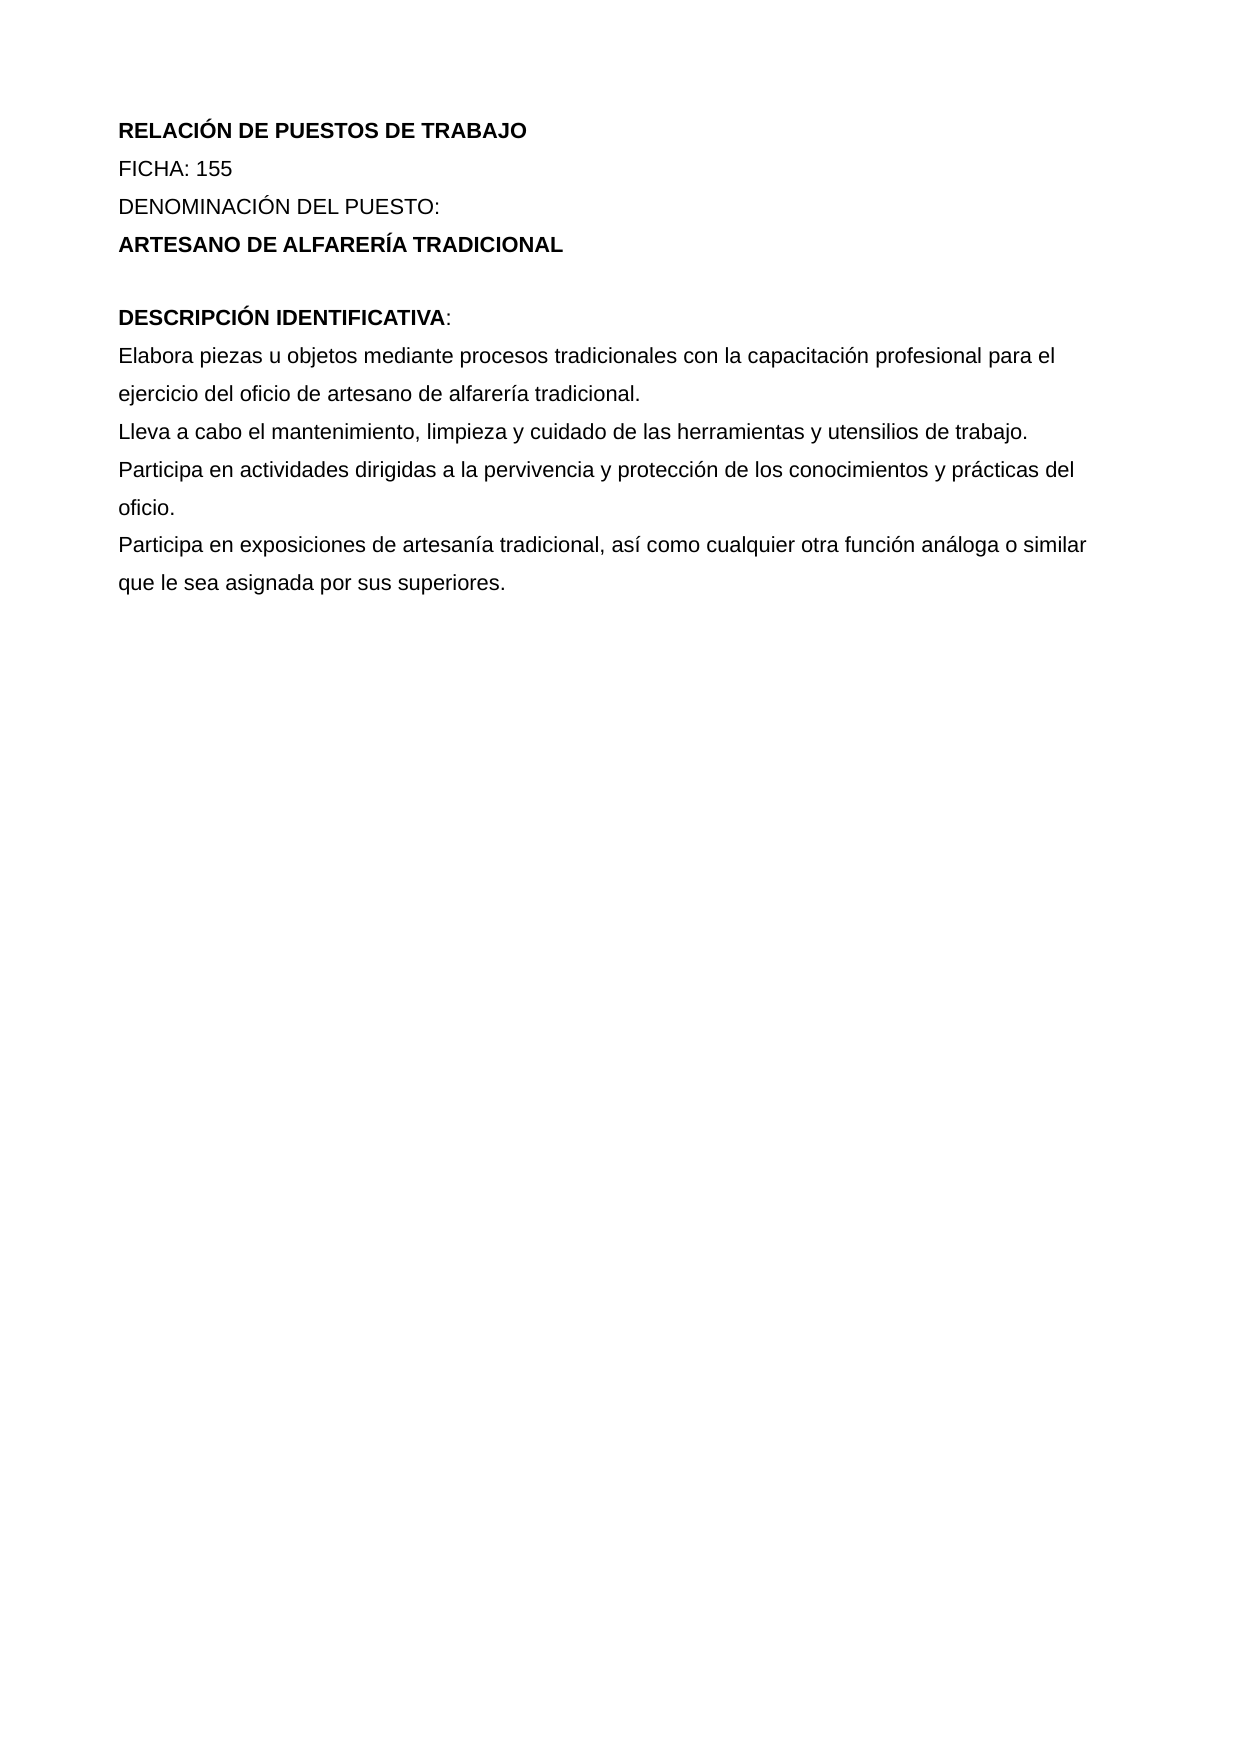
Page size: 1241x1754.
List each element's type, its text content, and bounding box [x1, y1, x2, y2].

text DENOMINACIÓN DEL PUESTO: [118, 194, 1122, 219]
text ARTESANO DE ALFARERÍA TRADICIONAL [118, 232, 1122, 257]
text FICHA: 155 [118, 156, 1122, 181]
text Participa en actividades dirigidas a la pervivencia y protección de los conocimientos y prácticas del oficio. [118, 457, 1122, 519]
text Participa en exposiciones de artesanía tradicional, así como cualquier otra función análoga o similar que le sea asignada por sus superiores. [118, 532, 1122, 595]
text RELACIÓN DE PUESTOS DE TRABAJO [118, 118, 1122, 143]
text DESCRIPCIÓN IDENTIFICATIVA: [118, 305, 1122, 331]
text Elabora piezas u objetos mediante procesos tradicionales con la capacitación profesional para el ejercicio del oficio de artesano de alfarería tradicional. [118, 343, 1122, 406]
text Lleva a cabo el mantenimiento, limpieza y cuidado de las herramientas y utensilios de trabajo. [118, 419, 1122, 444]
